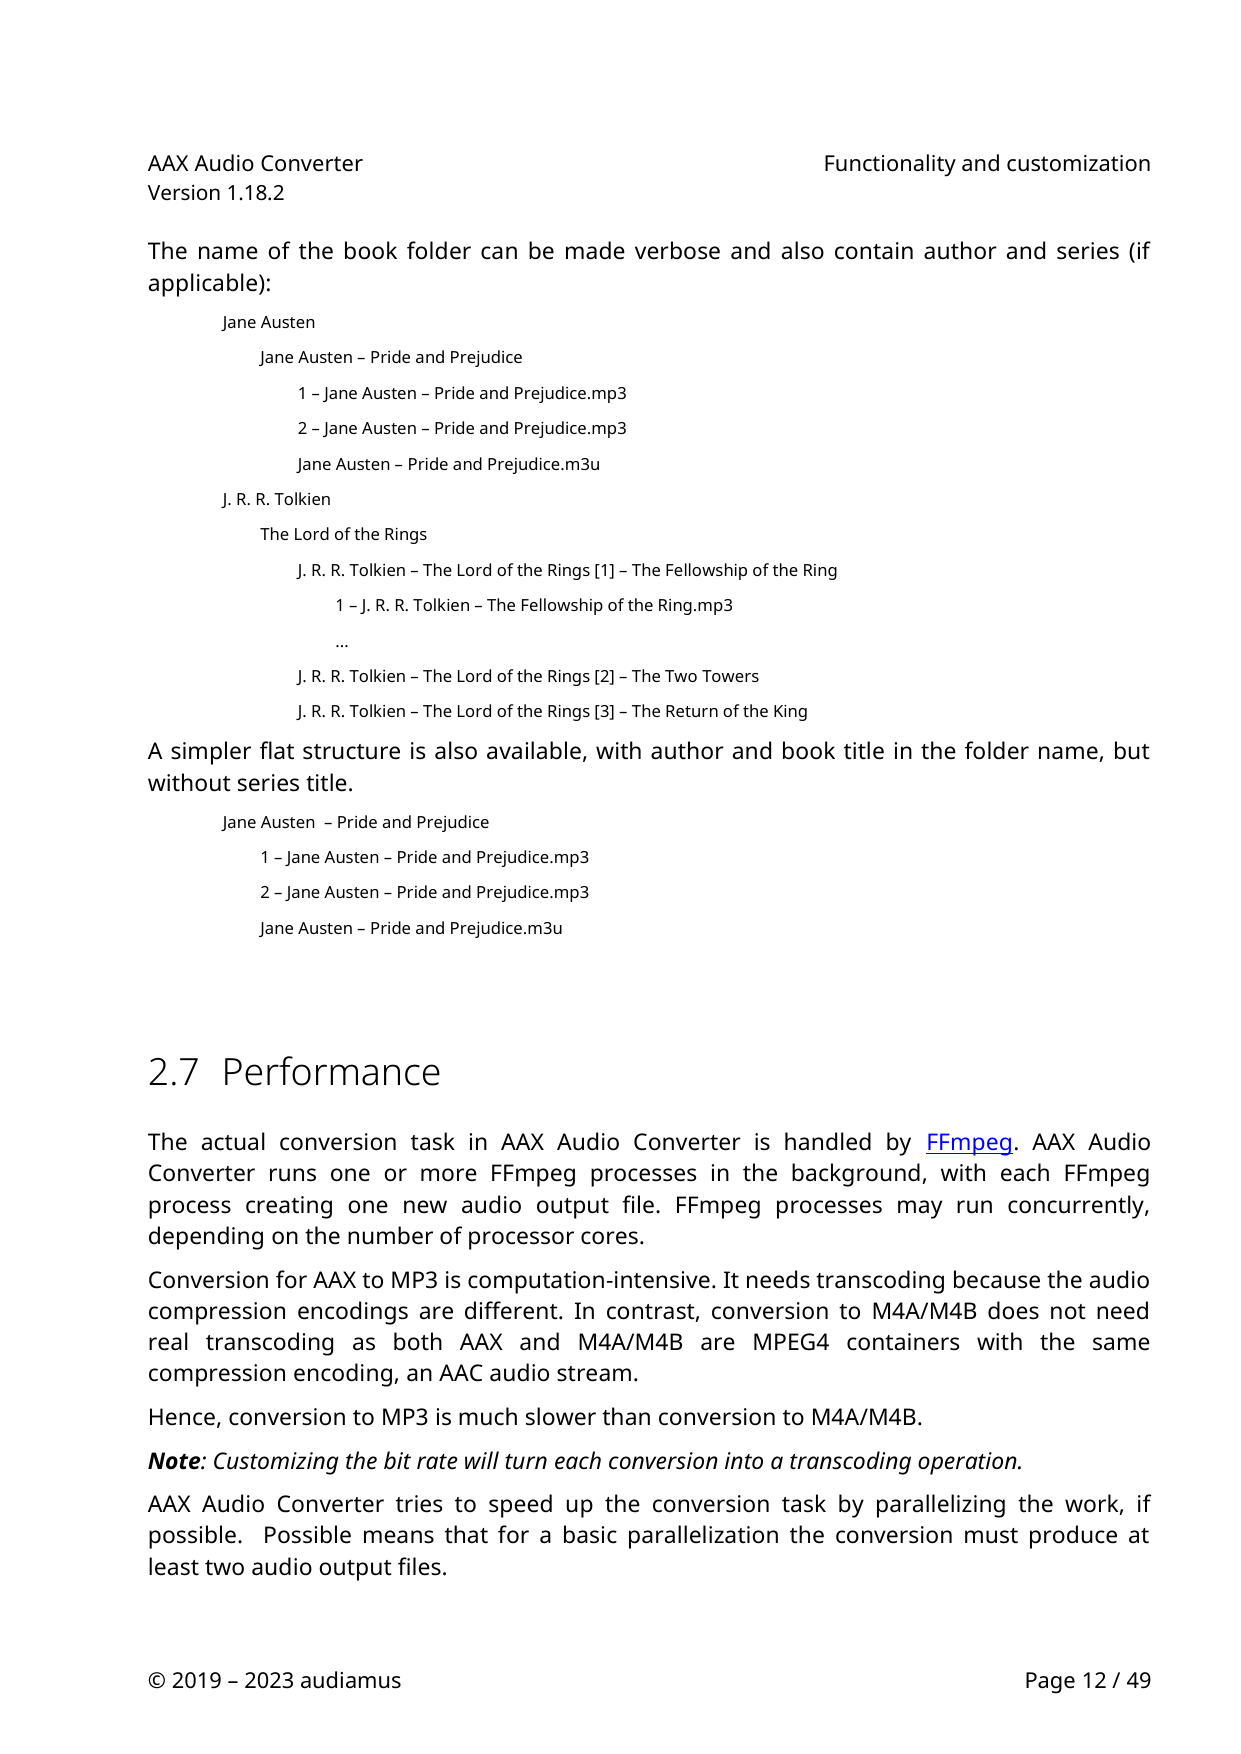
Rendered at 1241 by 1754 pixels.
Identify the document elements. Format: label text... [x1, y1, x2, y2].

list The Lord of the Rings [223, 523, 1152, 546]
text Conversion for AAX to MP3 is computation-intensive. It needs transcoding because the audio compression encodings are different. In contrast, conversion to M4A/M4B does not need real transcoding as both AAX and M4A/M4B are MPEG4 containers with the same compression encoding, an AAC audio stream. [148, 1263, 1152, 1388]
text Hence, conversion to MP3 is much slower than conversion to M4A/M4B. [148, 1401, 1152, 1432]
text The actual conversion task in AAX Audio Converter is handled by FFmpeg. AAX Audio Converter runs one or more FFmpeg processes in the background, with each FFmpeg process creating one new audio output file. FFmpeg processes may run concurrently, depending on the number of processor cores. [148, 1126, 1152, 1251]
list 1 – Jane Austen – Pride and Prejudice.mp3 [223, 846, 1152, 868]
text Note: Customizing the bit rate will turn each conversion into a transcoding operation. [148, 1444, 1152, 1476]
list J. R. R. Tolkien – The Lord of the Rings [3] – The Return of the King [260, 700, 1152, 723]
list ... [298, 629, 1152, 652]
list J. R. R. Tolkien [185, 487, 1152, 510]
list 1 – Jane Austen – Pride and Prejudice.mp3 [260, 381, 1152, 404]
list Jane Austen – Pride and Prejudice [185, 810, 1152, 833]
list 1 – J. R. R. Tolkien – The Fellowship of the Ring.mp3 [298, 593, 1152, 617]
subtitle Performance [148, 1046, 1152, 1097]
list J. R. R. Tolkien – The Lord of the Rings [2] – The Two Towers [260, 664, 1152, 687]
list 2 – Jane Austen – Pride and Prejudice.mp3 [223, 881, 1152, 904]
list 2 – Jane Austen – Pride and Prejudice.mp3 [260, 416, 1152, 439]
list Jane Austen – Pride and Prejudice [223, 346, 1152, 369]
text A simpler flat structure is also available, with author and book title in the folder name, but without series title. [148, 735, 1152, 798]
list Jane Austen – Pride and Prejudice.m3u [223, 916, 1152, 939]
text AAX Audio Converter tries to speed up the conversion task by parallelizing the work, if possible. Possible means that for a basic parallelization the conversion must produce at least two audio output files. [148, 1488, 1152, 1582]
list Jane Austen [185, 310, 1152, 333]
list Jane Austen – Pride and Prejudice.m3u [260, 452, 1152, 475]
list J. R. R. Tolkien – The Lord of the Rings [1] – The Fellowship of the Ring [260, 558, 1152, 581]
text The name of the book folder can be made verbose and also contain author and series (if applicable): [148, 235, 1152, 298]
